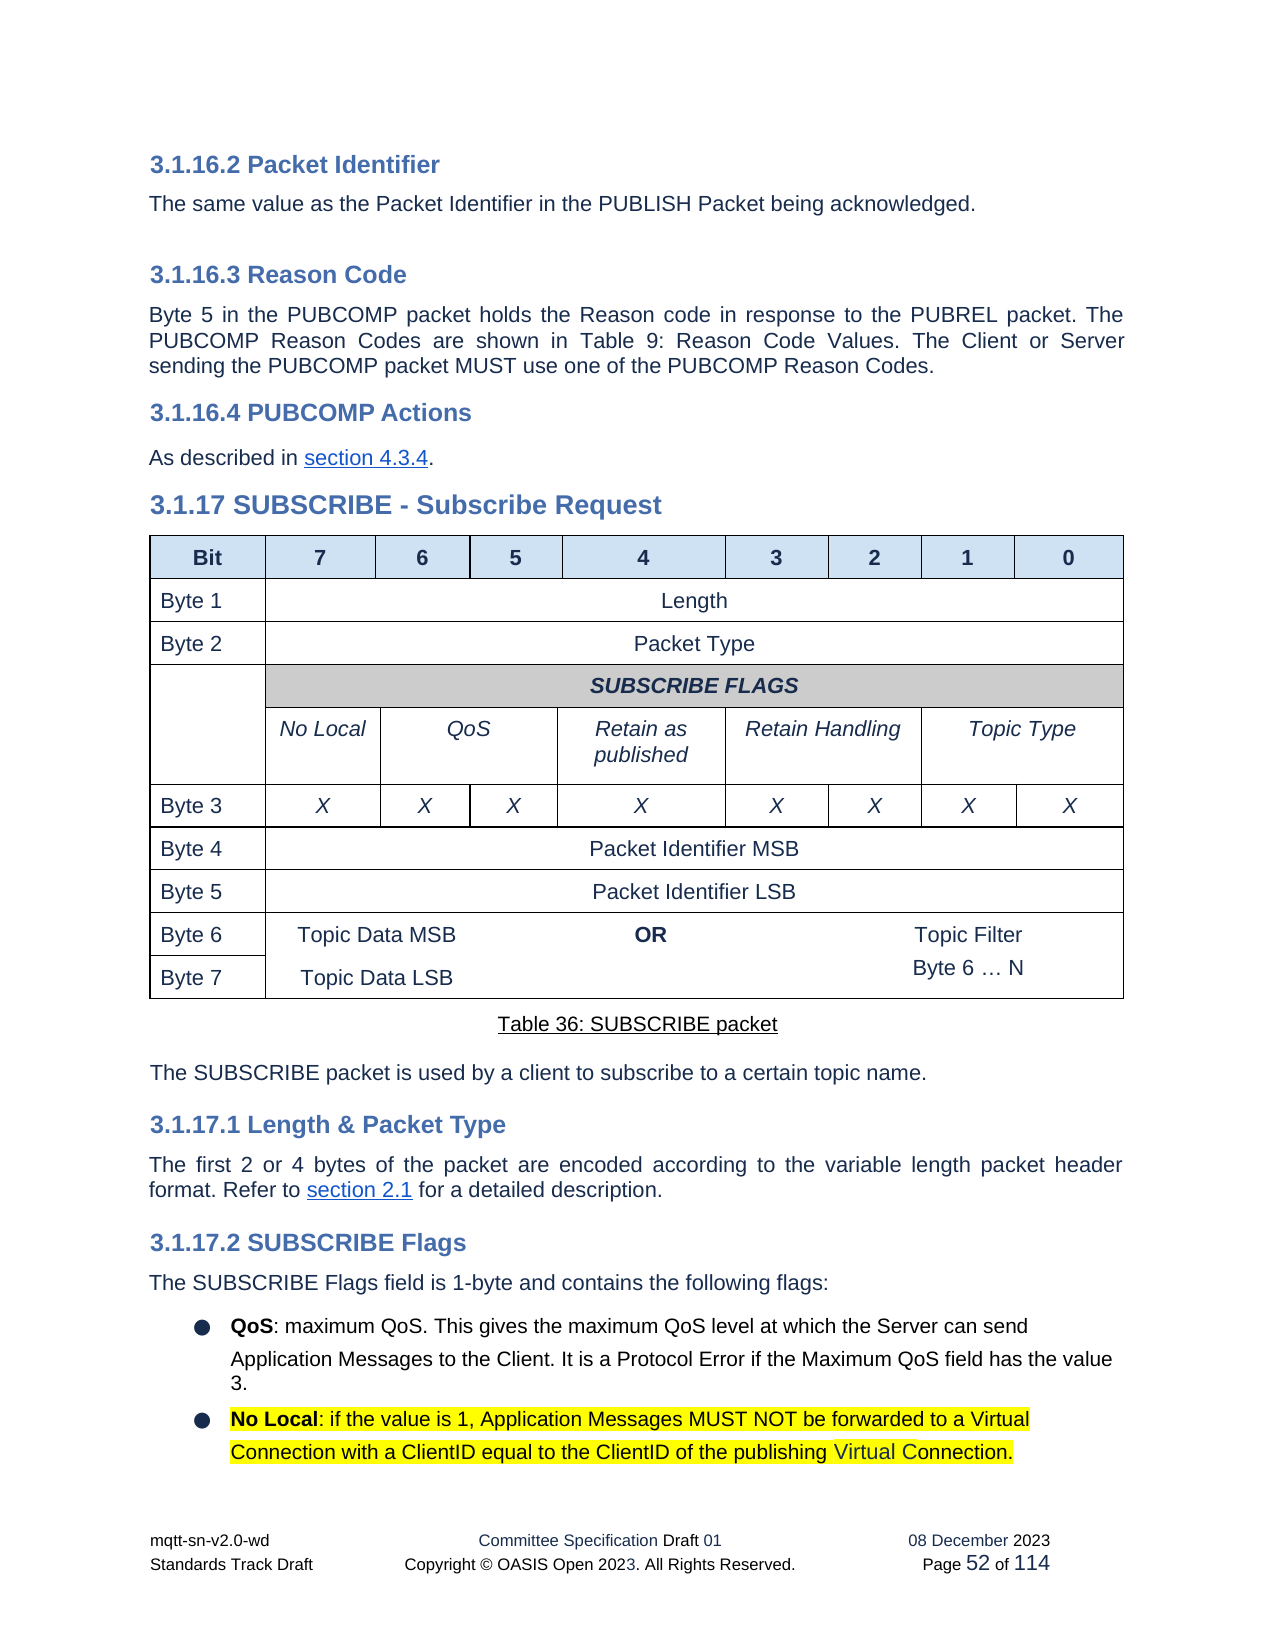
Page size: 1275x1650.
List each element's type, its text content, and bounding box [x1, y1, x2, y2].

table_cell X [266, 785, 380, 826]
table_cell Retain Handling [726, 708, 921, 783]
table_cell OR [489, 913, 814, 998]
text Byte 5 in the PUBCOMP packet holds the Reason code in response to the PUBREL packet. The PUBCOMP Reason Codes are shown in Table 9: Reason Code Values. The Client or Server sending the PUBCOMP packet MUST use one of the PUBCOMP Reason Codes. [148, 302, 1124, 379]
table_cell Length [266, 579, 1123, 621]
table_cell Topic Data LSB [266, 955, 489, 998]
table_cell Byte 6 [151, 913, 265, 955]
table_header 5 [471, 536, 562, 578]
text As described in section 4.3.4. [148, 445, 1124, 470]
table_cell Byte 4 [151, 828, 265, 869]
text The SUBSCRIBE Flags field is 1-byte and contains the following flags: [148, 1269, 1124, 1295]
table_cell [151, 665, 265, 783]
table_cell X [558, 785, 725, 826]
list QoS: maximum QoS. This gives the maximum QoS level at which the Server can send Application Messages to the Client. It is a Protocol Error if the Maximum QoS field has the value 3. [193, 1303, 1124, 1395]
text The first 2 or 4 bytes of the packet are encoded according to the variable length packet header format. Refer to section 2.1 for a detailed description. [148, 1151, 1124, 1203]
subtitle 3.1.16.3 Reason Code [150, 260, 1124, 289]
table_cell Byte 2 [151, 622, 265, 664]
subtitle 3.1.17.2 SUBSCRIBE Flags [150, 1228, 1124, 1257]
table_cell Packet Identifier MSB [266, 828, 1123, 869]
table_cell Byte 1 [151, 579, 265, 621]
text The same value as the Packet Identifier in the PUBLISH Packet being acknowledged. [148, 191, 1124, 216]
subtitle 3.1.17 SUBSCRIBE - Subscribe Request [150, 489, 1124, 521]
subtitle 3.1.16.4 PUBCOMP Actions [150, 397, 1124, 426]
table_cell Topic Filter Byte 6 … N [814, 913, 1123, 998]
table_header Bit [151, 536, 265, 578]
table_cell Topic Data MSB [266, 913, 489, 955]
table_cell No Local [266, 708, 380, 783]
table_cell Packet Identifier LSB [266, 870, 1123, 912]
table_cell Packet Type [266, 622, 1123, 664]
table_header 6 [376, 536, 469, 578]
table_cell Byte 3 [151, 785, 265, 826]
table_header 2 [829, 536, 921, 578]
table_header 0 [1015, 536, 1123, 578]
table_cell QoS [381, 708, 557, 783]
table_cell X [381, 785, 469, 826]
table_header 3 [726, 536, 828, 578]
list No Local: if the value is 1, Application Messages MUST NOT be forwarded to a Virtual Connection with a ClientID equal to the ClientID of the publishing Virtual Connection. [193, 1396, 1124, 1464]
table_cell Retain as published [558, 708, 725, 783]
text Table 36: SUBSCRIBE packet [150, 1012, 1125, 1036]
table_cell X [829, 785, 921, 826]
table_cell SUBSCRIBE FLAGS [266, 665, 1123, 707]
table_cell X [1017, 785, 1123, 826]
table_cell X [471, 785, 557, 826]
table_cell Byte 7 [151, 956, 265, 998]
text The SUBSCRIBE packet is used by a client to subscribe to a certain topic name. [149, 1060, 1124, 1085]
table_cell X [922, 785, 1016, 826]
table_cell Topic Type [922, 708, 1123, 783]
table_header 1 [922, 536, 1014, 578]
table_cell Byte 5 [151, 870, 265, 912]
table_header 7 [266, 536, 375, 578]
subtitle 3.1.16.2 Packet Identifier [150, 150, 1124, 179]
table_header 4 [563, 536, 725, 578]
table_cell X [726, 785, 828, 826]
subtitle 3.1.17.1 Length & Packet Type [150, 1110, 1124, 1139]
